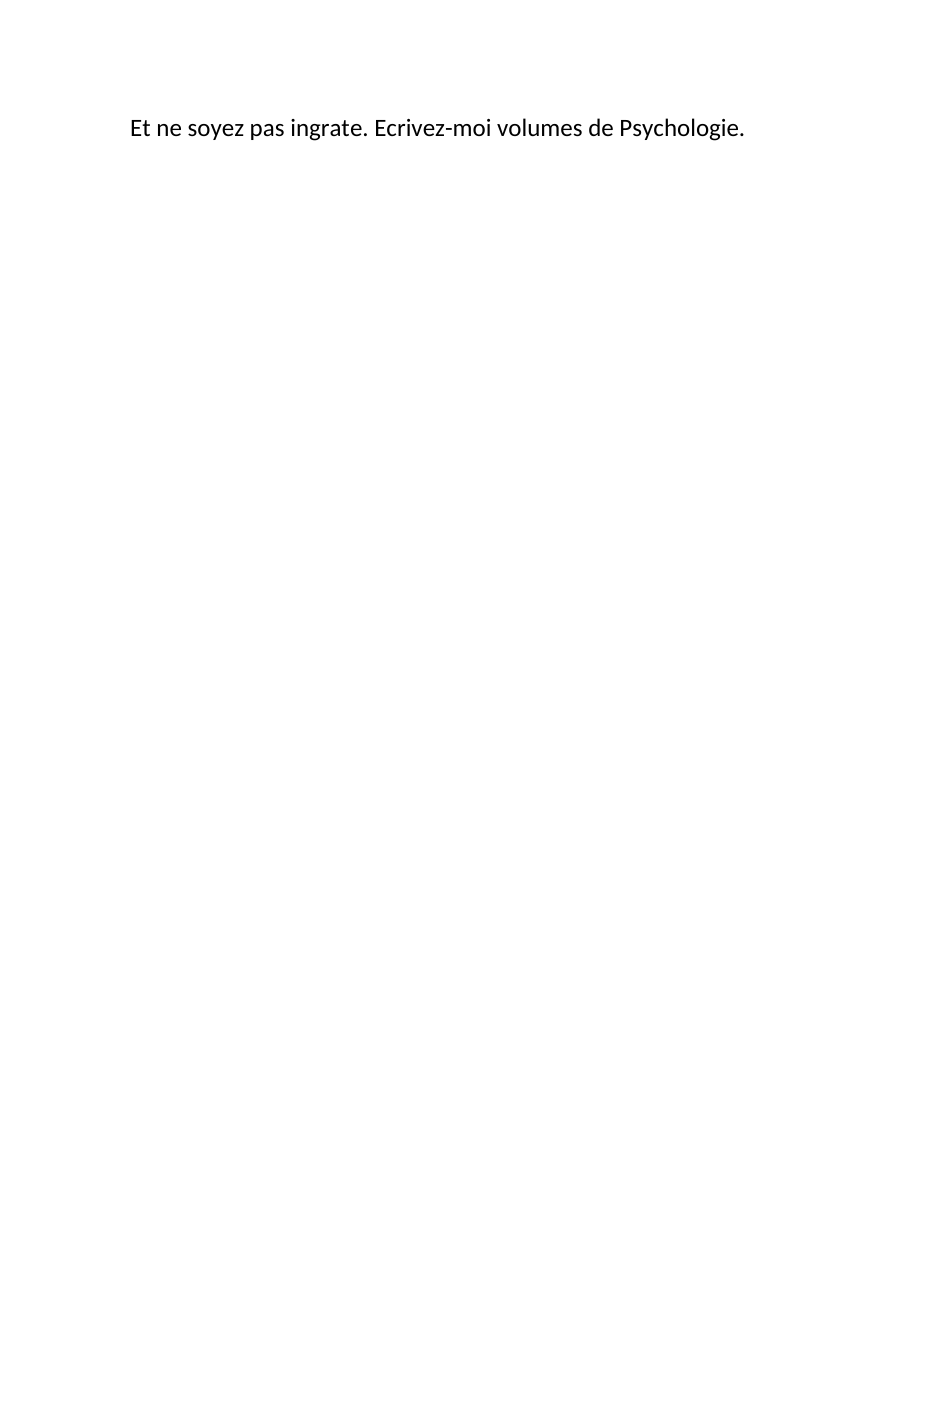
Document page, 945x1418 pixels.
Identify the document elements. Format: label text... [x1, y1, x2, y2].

text Et ne soyez pas ingrate. Ecrivez-moi volumes de Psychologie. [118, 118, 827, 143]
